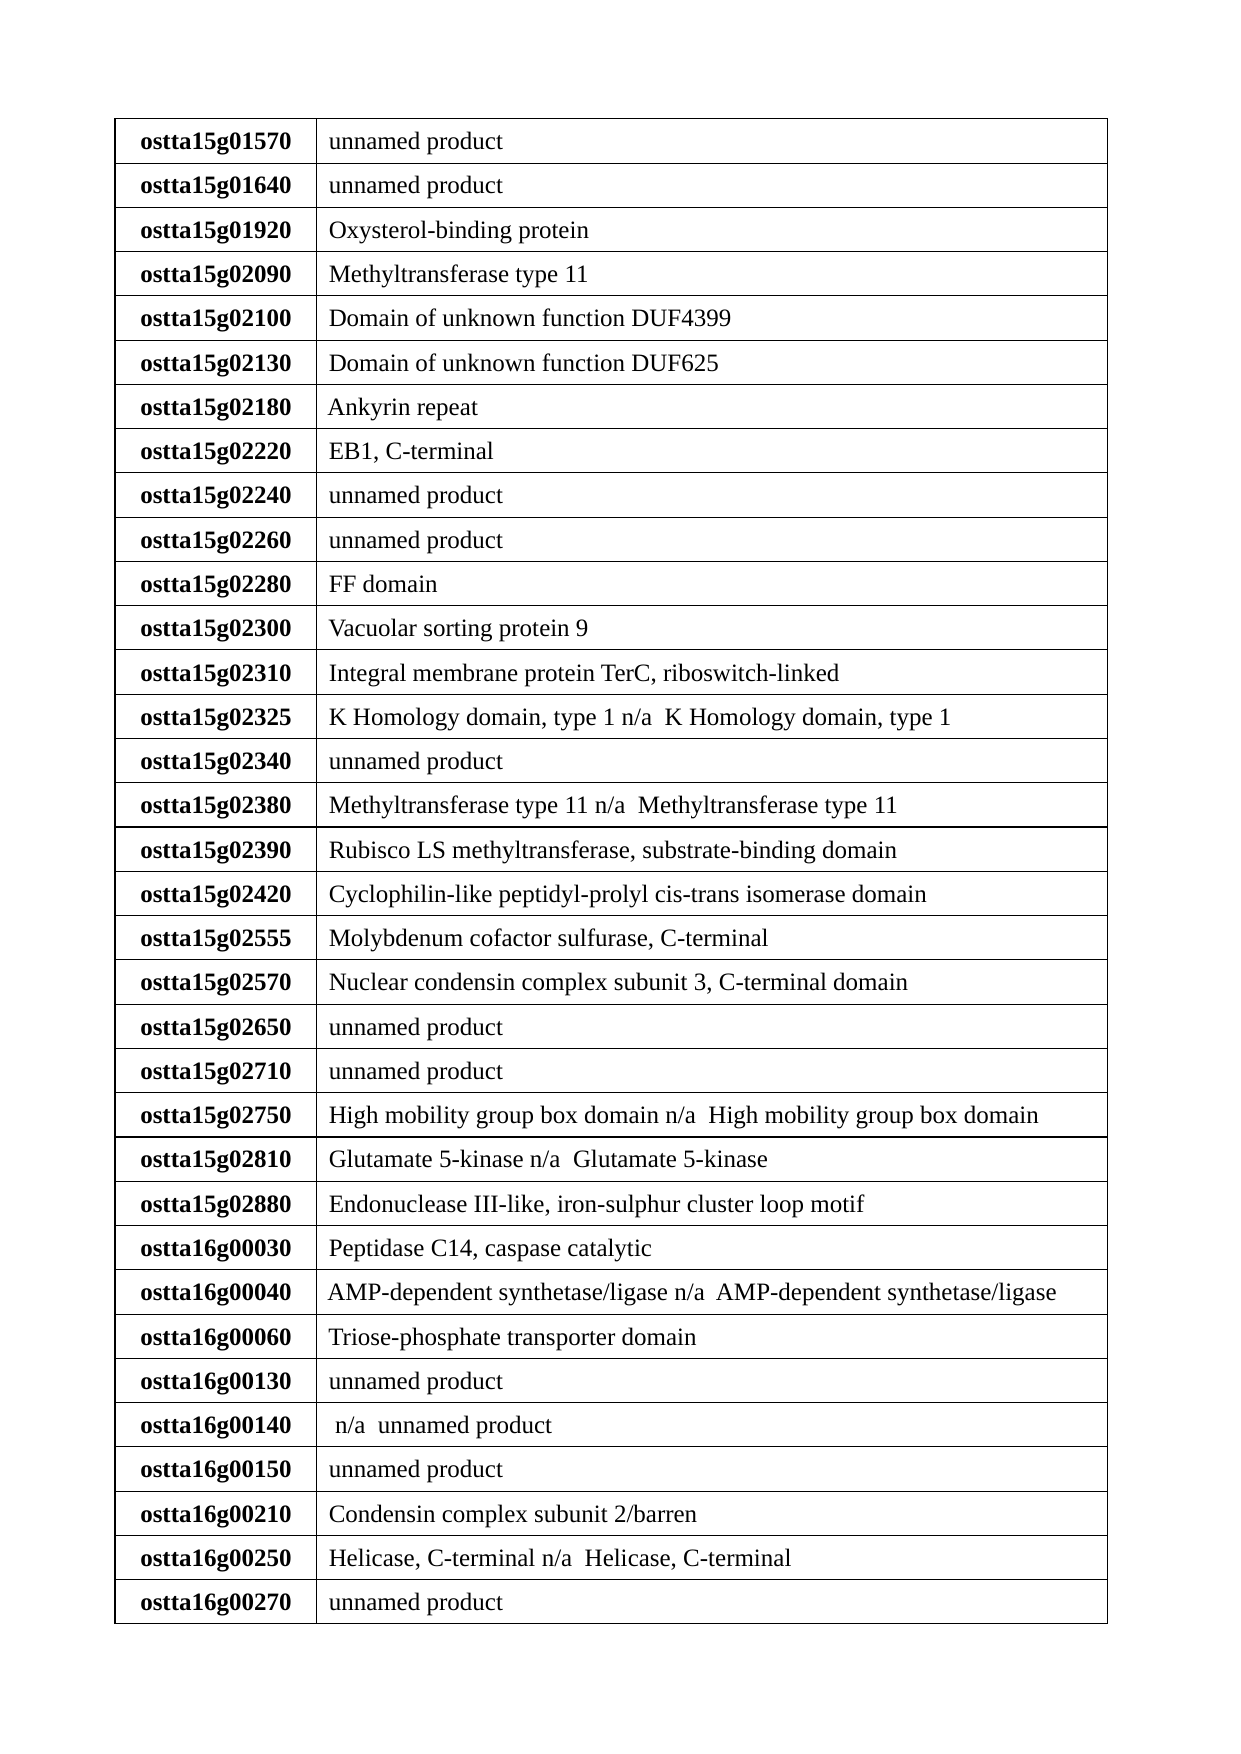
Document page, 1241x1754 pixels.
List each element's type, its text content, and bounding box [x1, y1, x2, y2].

table_cell [1108, 1446, 1240, 1491]
table_cell Condensin complex subunit 2/barren [317, 1492, 1107, 1535]
table_cell ostta15g02220 [116, 429, 316, 472]
table_cell ostta15g02750 [116, 1093, 316, 1136]
table_cell n/a unnamed product [317, 1403, 1107, 1446]
table_cell [1108, 826, 1240, 871]
table_cell [1108, 1535, 1240, 1579]
table_cell ostta15g02390 [116, 828, 316, 871]
table_cell Rubisco LS methyltransferase, substrate-binding domain [317, 828, 1107, 871]
table_cell ostta16g00250 [116, 1536, 316, 1579]
table_cell [1108, 649, 1240, 694]
table_cell [1108, 1269, 1240, 1313]
table_cell unnamed product [317, 473, 1107, 517]
table_cell ostta16g00270 [116, 1580, 316, 1623]
table_cell ostta15g02090 [116, 252, 316, 295]
table_cell Nuclear condensin complex subunit 3, C-terminal domain [317, 960, 1107, 1003]
table_cell Domain of unknown function DUF4399 [317, 296, 1107, 339]
table_cell [1108, 1136, 1240, 1181]
table_cell ostta15g02300 [116, 606, 316, 649]
table_cell unnamed product [317, 739, 1107, 782]
table_cell Helicase, C-terminal n/a Helicase, C-terminal [317, 1536, 1107, 1579]
table_cell [1108, 1314, 1240, 1358]
table_cell Ankyrin repeat [317, 385, 1107, 428]
table_cell EB1, C-terminal [317, 429, 1107, 472]
table_cell unnamed product [317, 164, 1107, 207]
table_cell [1108, 1358, 1240, 1402]
table_cell Peptidase C14, caspase catalytic [317, 1226, 1107, 1269]
table_cell Glutamate 5-kinase n/a Glutamate 5-kinase [317, 1138, 1107, 1181]
table_cell ostta16g00150 [116, 1447, 316, 1491]
table_cell Endonuclease III-like, iron-sulphur cluster loop motif [317, 1182, 1107, 1225]
table_cell [1108, 1048, 1240, 1092]
table_cell ostta16g00030 [116, 1226, 316, 1269]
table_cell FF domain [317, 562, 1107, 605]
table_cell Molybdenum cofactor sulfurase, C-terminal [317, 916, 1107, 959]
table_cell [1108, 1225, 1240, 1269]
table_cell ostta15g02280 [116, 562, 316, 605]
table_cell [1108, 782, 1240, 826]
table_cell unnamed product [317, 1447, 1107, 1491]
table_cell [1108, 871, 1240, 915]
table_cell unnamed product [317, 1049, 1107, 1092]
table_cell ostta15g01570 [116, 119, 316, 162]
table_cell [1108, 295, 1240, 339]
table_cell [1108, 1181, 1240, 1225]
table_cell AMP-dependent synthetase/ligase n/a AMP-dependent synthetase/ligase [317, 1270, 1107, 1313]
table_cell [1108, 738, 1240, 782]
table_cell [1108, 1579, 1240, 1623]
table_cell [1108, 1004, 1240, 1048]
table_cell ostta15g02130 [116, 341, 316, 384]
table_cell ostta16g00060 [116, 1315, 316, 1358]
table_cell ostta15g02710 [116, 1049, 316, 1092]
table_cell ostta15g02420 [116, 872, 316, 915]
table_cell [1108, 207, 1240, 251]
table_cell ostta16g00140 [116, 1403, 316, 1446]
table_cell K Homology domain, type 1 n/a K Homology domain, type 1 [317, 695, 1107, 738]
table_cell unnamed product [317, 518, 1107, 561]
table_cell High mobility group box domain n/a High mobility group box domain [317, 1093, 1107, 1136]
table_cell ostta15g02260 [116, 518, 316, 561]
table_cell ostta15g02100 [116, 296, 316, 339]
table_cell ostta15g02180 [116, 385, 316, 428]
table_cell ostta15g02325 [116, 695, 316, 738]
table_cell Triose-phosphate transporter domain [317, 1315, 1107, 1358]
table_cell unnamed product [317, 119, 1107, 162]
table_cell ostta15g02340 [116, 739, 316, 782]
table_cell [1108, 1402, 1240, 1446]
table_cell Vacuolar sorting protein 9 [317, 606, 1107, 649]
table_cell unnamed product [317, 1359, 1107, 1402]
table_cell ostta15g01640 [116, 164, 316, 207]
table_cell [1108, 384, 1240, 428]
table_cell ostta15g02240 [116, 473, 316, 517]
table_cell [1108, 694, 1240, 738]
table_cell [1108, 959, 1240, 1003]
table_cell [1108, 915, 1240, 959]
table_cell [1108, 428, 1240, 472]
table_cell ostta15g02380 [116, 783, 316, 826]
table_cell ostta15g02650 [116, 1005, 316, 1048]
table_cell ostta15g02310 [116, 650, 316, 694]
table_cell unnamed product [317, 1580, 1107, 1623]
table_cell [1108, 163, 1240, 207]
table_cell [1108, 1491, 1240, 1535]
table_cell [1108, 561, 1240, 605]
table_cell [1108, 251, 1240, 295]
table_cell Cyclophilin-like peptidyl-prolyl cis-trans isomerase domain [317, 872, 1107, 915]
table_cell ostta16g00210 [116, 1492, 316, 1535]
table_cell [1108, 1092, 1240, 1136]
table_cell ostta15g02570 [116, 960, 316, 1003]
table_cell ostta16g00130 [116, 1359, 316, 1402]
table_cell [1108, 517, 1240, 561]
table_cell ostta15g02810 [116, 1138, 316, 1181]
table_cell ostta16g00040 [116, 1270, 316, 1313]
table_cell ostta15g02880 [116, 1182, 316, 1225]
table_cell Methyltransferase type 11 n/a Methyltransferase type 11 [317, 783, 1107, 826]
table_cell ostta15g02555 [116, 916, 316, 959]
table_cell [1108, 340, 1240, 384]
table_cell [1108, 118, 1240, 162]
table_cell [1108, 472, 1240, 517]
table_cell unnamed product [317, 1005, 1107, 1048]
table_cell ostta15g01920 [116, 208, 316, 251]
table_cell Integral membrane protein TerC, riboswitch-linked [317, 650, 1107, 694]
table_cell Methyltransferase type 11 [317, 252, 1107, 295]
table_cell [1108, 605, 1240, 649]
table_cell Domain of unknown function DUF625 [317, 341, 1107, 384]
table_cell Oxysterol-binding protein [317, 208, 1107, 251]
